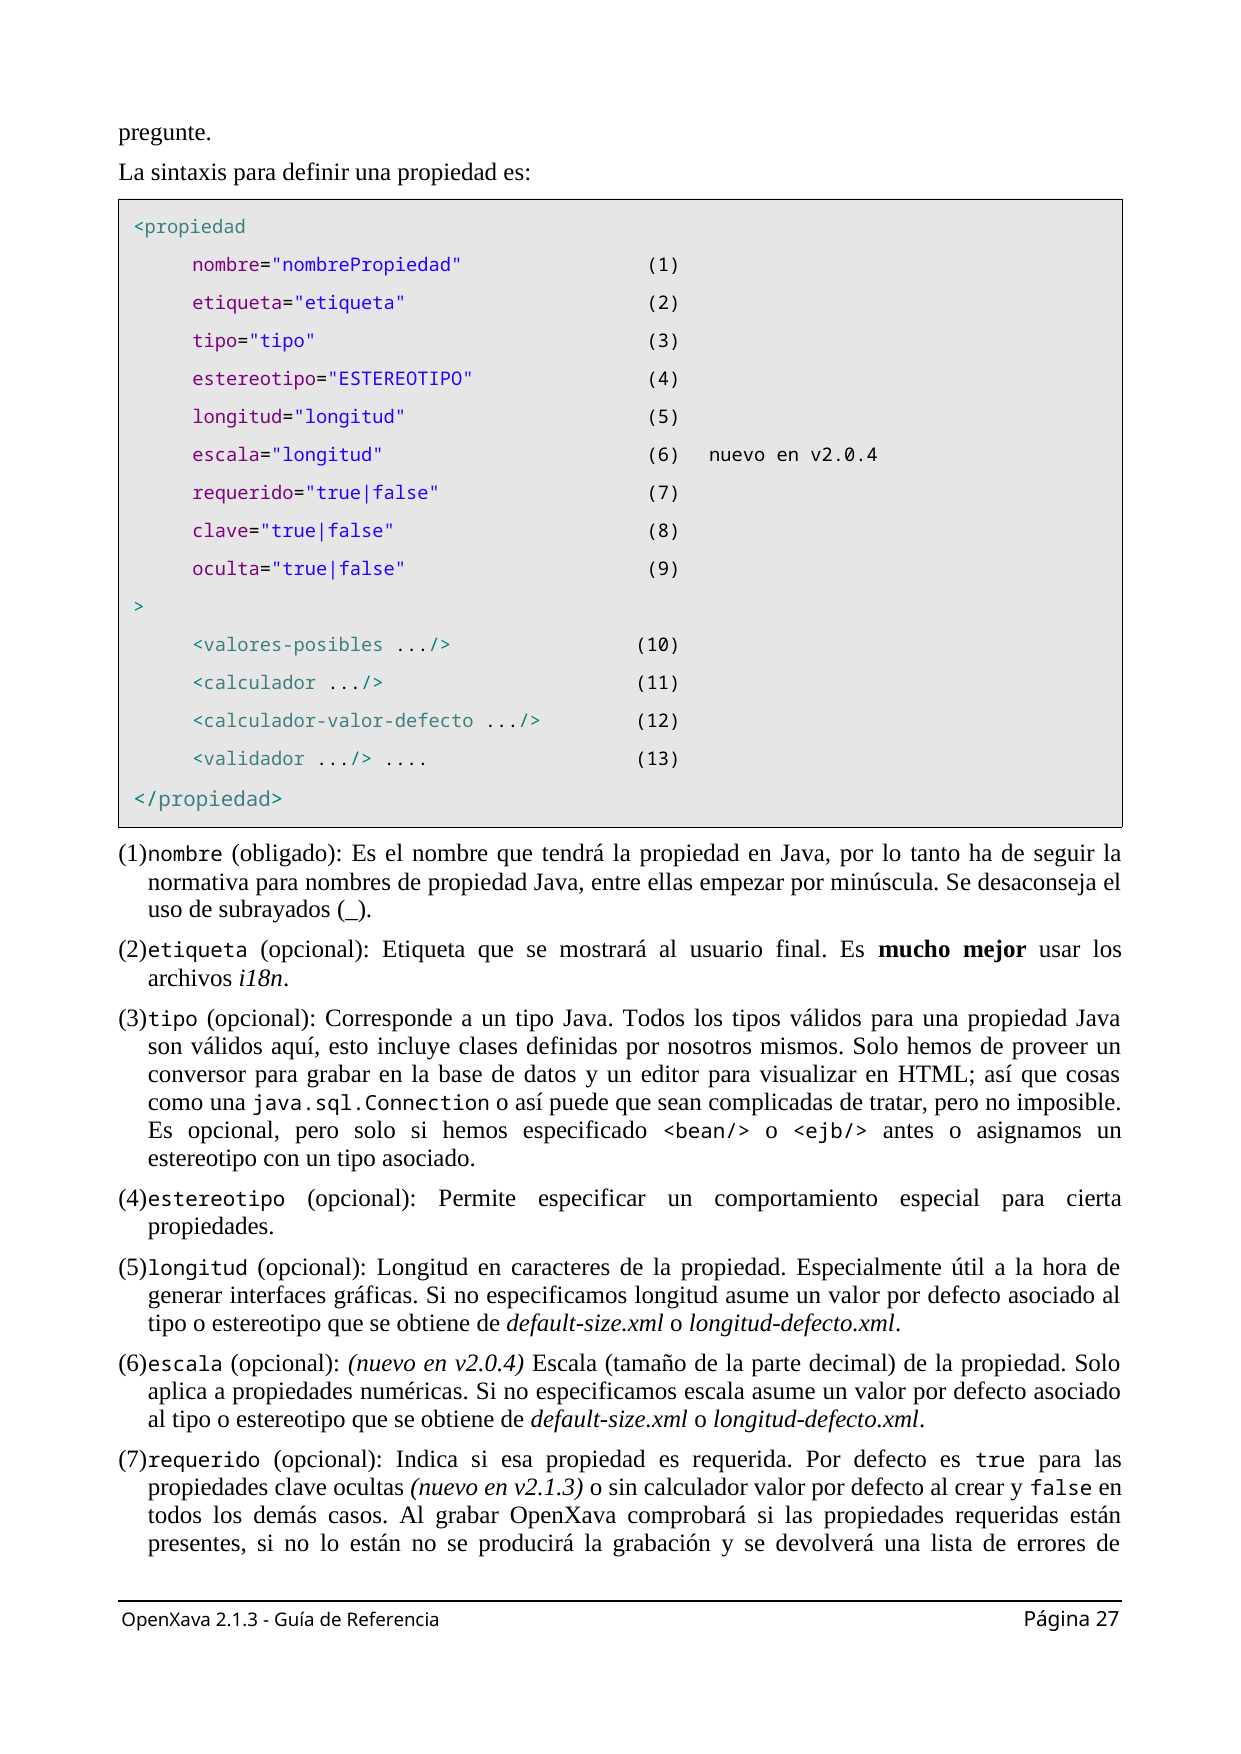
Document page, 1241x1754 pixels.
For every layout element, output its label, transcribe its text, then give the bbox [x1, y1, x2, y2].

text escala="longitud" (6) nuevo en v2.0.4 [119, 427, 1122, 465]
text tipo="tipo" (3) [119, 313, 1122, 351]
text <calculador-valor-defecto .../> (12) [119, 693, 1122, 731]
text requerido="true|false" (7) [119, 465, 1122, 503]
text </propiedad> [119, 769, 1122, 827]
text oculta="true|false" (9) [119, 541, 1122, 579]
list nombre (obligado): Es el nombre que tendrá la propiedad en Java, por lo tanto ha de seguir la normativa para nombres de propiedad Java, entre ellas empezar por minúscula. Se desaconseja el uso de subrayados (_). [118, 839, 1122, 923]
text <validador .../> .... (13) [119, 731, 1122, 769]
text <propiedad [119, 200, 1122, 237]
text clave="true|false" (8) [119, 503, 1122, 541]
text La sintaxis para definir una propiedad es: [118, 158, 1122, 186]
text > [119, 579, 1122, 617]
text longitud="longitud" (5) [119, 389, 1122, 427]
list longitud (opcional): Longitud en caracteres de la propiedad. Especialmente útil a la hora de generar interfaces gráficas. Si no especificamos longitud asume un valor por defecto asociado al tipo o estereotipo que se obtiene de default-size.xml o longitud-defecto.xml. [118, 1253, 1122, 1336]
text pregunte. [118, 118, 1122, 146]
list etiqueta (opcional): Etiqueta que se mostrará al usuario final. Es mucho mejor usar los archivos i18n. [118, 936, 1122, 991]
list requerido (opcional): Indica si esa propiedad es requerida. Por defecto es true para las propiedades clave ocultas (nuevo en v2.1.3) o sin calculador valor por defecto al crear y false en todos los demás casos. Al grabar OpenXava comprobará si las propiedades requeridas están presentes, si no lo están no se producirá la grabación y se devolverá una lista de errores de [118, 1445, 1122, 1557]
text estereotipo="ESTEREOTIPO" (4) [119, 351, 1122, 389]
text <valores-posibles .../> (10) [119, 617, 1122, 655]
text nombre="nombrePropiedad" (1) [119, 237, 1122, 274]
text etiqueta="etiqueta" (2) [119, 274, 1122, 313]
list tipo (opcional): Corresponde a un tipo Java. Todos los tipos válidos para una propiedad Java son válidos aquí, esto incluye clases definidas por nosotros mismos. Solo hemos de proveer un conversor para grabar en la base de datos y un editor para visualizar en HTML; así que cosas como una java.sql.Connection o así puede que sean complicadas de tratar, pero no imposible. Es opcional, pero solo si hemos especificado <bean/> o <ejb/> antes o asignamos un estereotipo con un tipo asociado. [118, 1004, 1122, 1172]
text <calculador .../> (11) [119, 655, 1122, 693]
list estereotipo (opcional): Permite especificar un comportamiento especial para cierta propiedades. [118, 1184, 1122, 1240]
list escala (opcional): (nuevo en v2.0.4) Escala (tamaño de la parte decimal) de la propiedad. Solo aplica a propiedades numéricas. Si no especificamos escala asume un valor por defecto asociado al tipo o estereotipo que se obtiene de default-size.xml o longitud-defecto.xml. [118, 1349, 1122, 1432]
